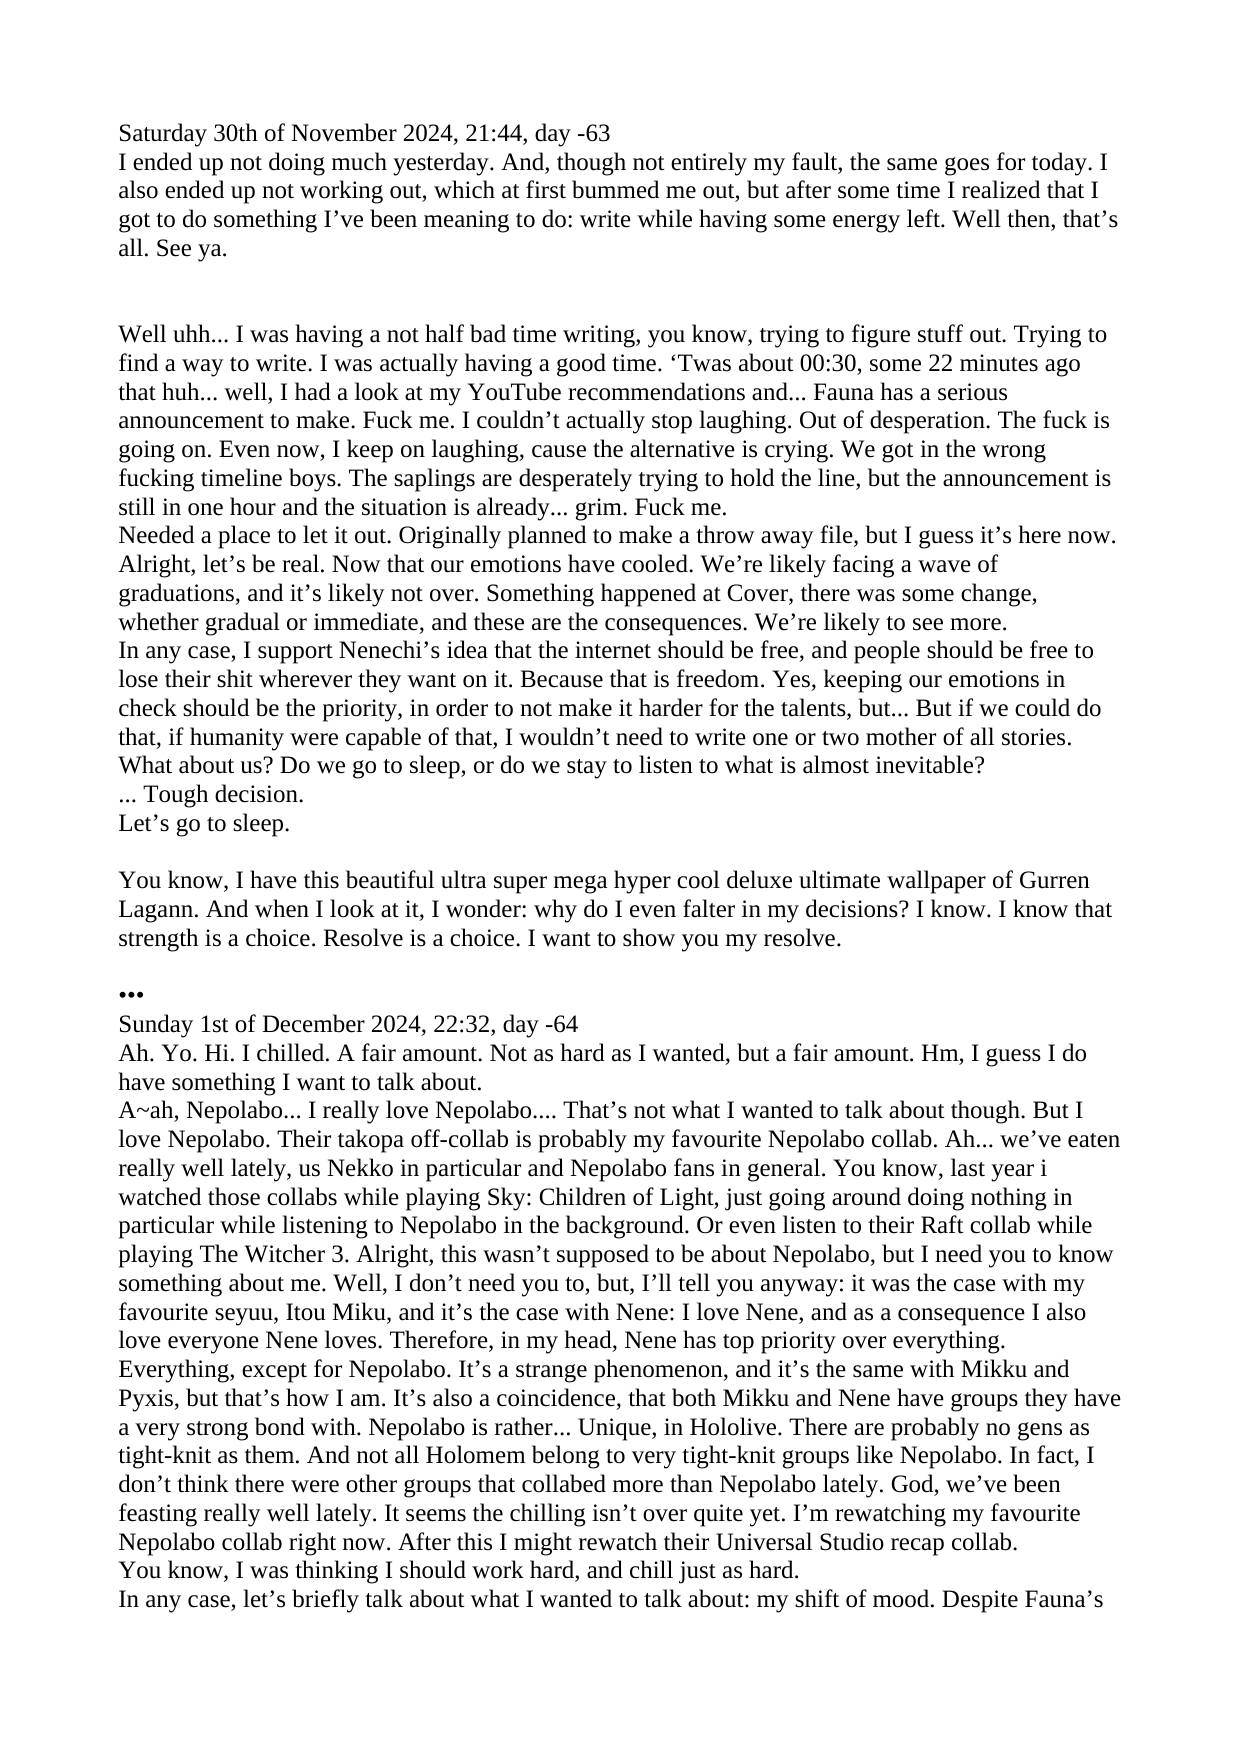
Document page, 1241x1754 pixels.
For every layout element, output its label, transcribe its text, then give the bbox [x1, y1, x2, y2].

text Let’s go to sleep. [118, 808, 1122, 837]
text I ended up not doing much yesterday. And, though not entirely my fault, the same goes for today. I also ended up not working out, which at first bummed me out, but after some time I realized that I got to do something I’ve been meaning to do: write while having some energy left. Well then, that’s all. See ya. [118, 147, 1122, 262]
text Needed a place to let it out. Originally planned to make a throw away file, but I guess it’s here now. Alright, let’s be real. Now that our emotions have cooled. We’re likely facing a wave of graduations, and it’s likely not over. Something happened at Cover, there was some change, whether gradual or immediate, and these are the consequences. We’re likely to see more. [118, 521, 1122, 636]
text Ah. Yo. Hi. I chilled. A fair amount. Not as hard as I wanted, but a fair amount. Hm, I guess I do have something I want to talk about. [118, 1038, 1122, 1096]
text A~ah, Nepolabo... I really love Nepolabo.... That’s not what I wanted to talk about though. But I love Nepolabo. Their takopa off-collab is probably my favourite Nepolabo collab. Ah... we’ve eaten really well lately, us Nekko in particular and Nepolabo fans in general. You know, last year i watched those collabs while playing Sky: Children of Light, just going around doing nothing in particular while listening to Nepolabo in the background. Or even listen to their Raft collab while playing The Witcher 3. Alright, this wasn’t supposed to be about Nepolabo, but I need you to know something about me. Well, I don’t need you to, but, I’ll tell you anyway: it was the case with my favourite seyuu, Itou Miku, and it’s the case with Nene: I love Nene, and as a consequence I also love everyone Nene loves. Therefore, in my head, Nene has top priority over everything. Everything, except for Nepolabo. It’s a strange phenomenon, and it’s the same with Mikku and Pyxis, but that’s how I am. It’s also a coincidence, that both Mikku and Nene have groups they have a very strong bond with. Nepolabo is rather... Unique, in Hololive. There are probably no gens as tight-knit as them. And not all Holomem belong to very tight-knit groups like Nepolabo. In fact, I don’t think there were other groups that collabed more than Nepolabo lately. God, we’ve been feasting really well lately. It seems the chilling isn’t over quite yet. I’m rewatching my favourite Nepolabo collab right now. After this I might rewatch their Universal Studio recap collab. [118, 1096, 1122, 1556]
text ••• [118, 981, 1122, 1009]
text You know, I have this beautiful ultra super mega hyper cool deluxe ultimate wallpaper of Gurren Lagann. And when I look at it, I wonder: why do I even falter in my decisions? I know. I know that strength is a choice. Resolve is a choice. I want to show you my resolve. [118, 866, 1122, 952]
text In any case, I support Nenechi’s idea that the internet should be free, and people should be free to lose their shit wherever they want on it. Because that is freedom. Yes, keeping our emotions in check should be the priority, in order to not make it harder for the talents, but... But if we could do that, if humanity were capable of that, I wouldn’t need to write one or two mother of all stories. [118, 636, 1122, 751]
text In any case, let’s briefly talk about what I wanted to talk about: my shift of mood. Despite Fauna’s [118, 1584, 1122, 1613]
text Sunday 1st of December 2024, 22:32, day -64 [118, 1009, 1122, 1038]
text ... Tough decision. [118, 779, 1122, 808]
text Well uhh... I was having a not half bad time writing, you know, trying to figure stuff out. Trying to find a way to write. I was actually having a good time. ‘Twas about 00:30, some 22 minutes ago that huh... well, I had a look at my YouTube recommendations and... Fauna has a serious announcement to make. Fuck me. I couldn’t actually stop laughing. Out of desperation. The fuck is going on. Even now, I keep on laughing, cause the alternative is crying. We got in the wrong fucking timeline boys. The saplings are desperately trying to hold the line, but the announcement is still in one hour and the situation is already... grim. Fuck me. [118, 319, 1122, 521]
text Saturday 30th of November 2024, 21:44, day -63 [118, 118, 1122, 147]
text What about us? Do we go to sleep, or do we stay to listen to what is almost inevitable? [118, 751, 1122, 779]
text You know, I was thinking I should work hard, and chill just as hard. [118, 1556, 1122, 1584]
